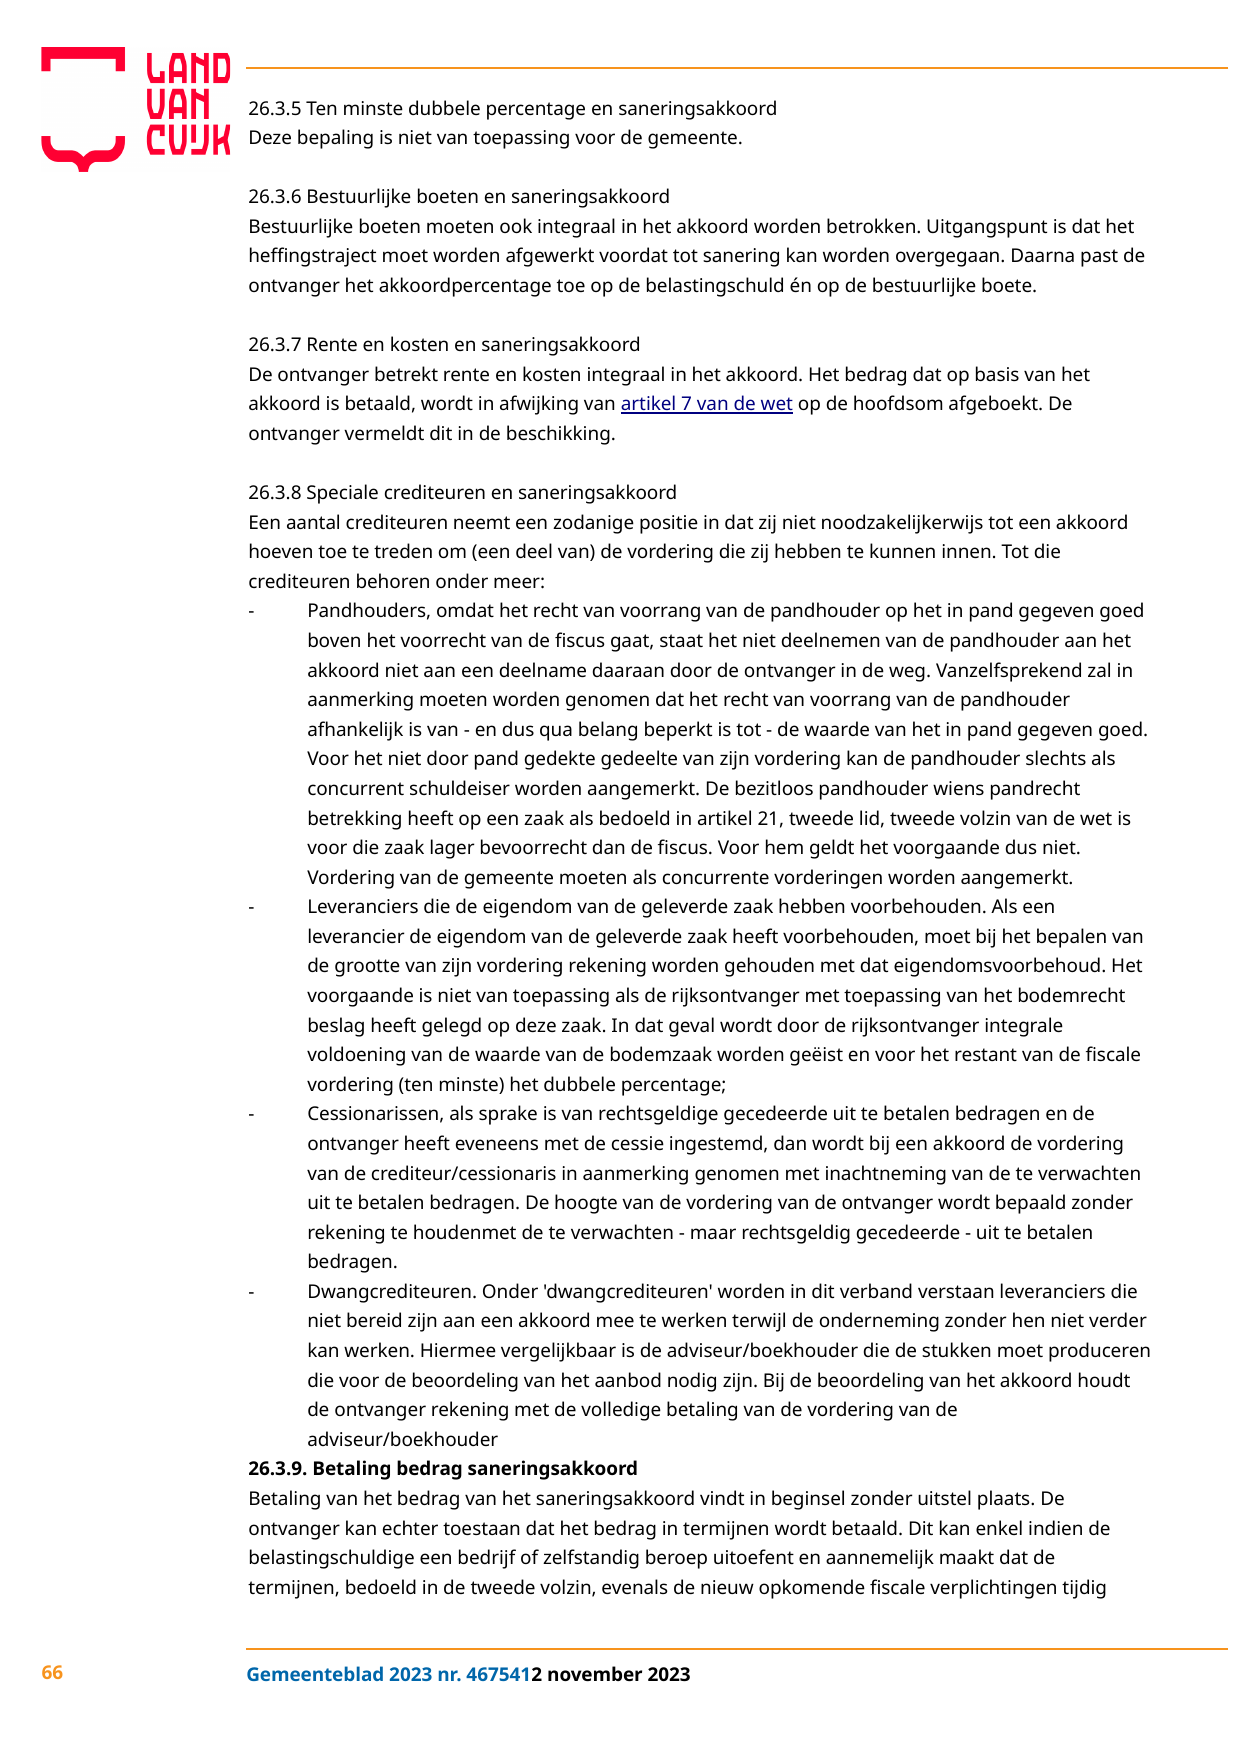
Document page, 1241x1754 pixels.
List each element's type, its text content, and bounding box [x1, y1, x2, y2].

text Betaling van het bedrag van het saneringsakkoord vindt in beginsel zonder uitstel plaats. De ontvanger kan echter toestaan dat het bedrag in termijnen wordt betaald. Dit kan enkel indien de belastingschuldige een bedrijf of zelfstandig beroep uitoefent en aannemelijk maakt dat de termijnen, bedoeld in de tweede volzin, evenals de nieuw opkomende fiscale verplichtingen tijdig [248, 1485, 1152, 1600]
text 26.3.5 Ten minste dubbele percentage en saneringsakkoord [248, 95, 1152, 121]
text 26.3.9. Betaling bedrag saneringsakkoord [248, 1456, 1152, 1481]
list Dwangcrediteuren. Onder 'dwangcrediteuren' worden in dit verband verstaan leveranciers die niet bereid zijn aan een akkoord mee te werken terwijl de onderneming zonder hen niet verder kan werken. Hiermee vergelijkbaar is de adviseur/boekhouder die de stukken moet produceren die voor de beoordeling van het aanbod nodig zijn. Bij de beoordeling van het akkoord houdt de ontvanger rekening met de volledige betaling van de vordering van de adviseur/boekhouder [248, 1278, 1152, 1452]
list Leveranciers die de eigendom van de geleverde zaak hebben voorbehouden. Als een leverancier de eigendom van de geleverde zaak heeft voorbehouden, moet bij het bepalen van de grootte van zijn vordering rekening worden gehouden met dat eigendomsvoorbehoud. Het voorgaande is niet van toepassing als de rijksontvanger met toepassing van het bodemrecht beslag heeft gelegd op deze zaak. In dat geval wordt door de rijksontvanger integrale voldoening van de waarde van de bodemzaak worden geëist en voor het restant van de fiscale vordering (ten minste) het dubbele percentage; [248, 893, 1152, 1097]
text De ontvanger betrekt rente en kosten integraal in het akkoord. Het bedrag dat op basis van het akkoord is betaald, wordt in afwijking van artikel 7 van de wet op de hoofdsom afgeboekt. De ontvanger vermeldt dit in de beschikking. [248, 361, 1152, 446]
text 26.3.8 Speciale crediteuren en saneringsakkoord [248, 479, 1152, 505]
text Bestuurlijke boeten moeten ook integraal in het akkoord worden betrokken. Uitgangspunt is dat het heffingstraject moet worden afgewerkt voordat tot sanering kan worden overgegaan. Daarna past de ontvanger het akkoordpercentage toe op de belastingschuld én op de bestuurlijke boete. [248, 213, 1152, 298]
text Deze bepaling is niet van toepassing voor de gemeente. [248, 124, 1152, 150]
text Een aantal crediteuren neemt een zodanige positie in dat zij niet noodzakelijkerwijs tot een akkoord hoeven toe te treden om (een deel van) de vordering die zij hebben te kunnen innen. Tot die crediteuren behoren onder meer: [248, 509, 1152, 594]
picture [41, 47, 231, 172]
list Cessionarissen, als sprake is van rechtsgeldige gecedeerde uit te betalen bedragen en de ontvanger heeft eveneens met de cessie ingestemd, dan wordt bij een akkoord de vordering van de crediteur/cessionaris in aanmerking genomen met inachtneming van de te verwachten uit te betalen bedragen. De hoogte van de vordering van de ontvanger wordt bepaald zonder rekening te houdenmet de te verwachten - maar rechtsgeldig gecedeerde - uit te betalen bedragen. [248, 1101, 1152, 1274]
text 26.3.7 Rente en kosten en saneringsakkoord [248, 331, 1152, 357]
list Pandhouders, omdat het recht van voorrang van de pandhouder op het in pand gegeven goed boven het voorrecht van de fiscus gaat, staat het niet deelnemen van de pandhouder aan het akkoord niet aan een deelname daaraan door de ontvanger in de weg. Vanzelfsprekend zal in aanmerking moeten worden genomen dat het recht van voorrang van de pandhouder afhankelijk is van - en dus qua belang beperkt is tot - de waarde van het in pand gegeven goed. Voor het niet door pand gedekte gedeelte van zijn vordering kan de pandhouder slechts als concurrent schuldeiser worden aangemerkt. De bezitloos pandhouder wiens pandrecht betrekking heeft op een zaak als bedoeld in artikel 21, tweede lid, tweede volzin van de wet is voor die zaak lager bevoorrecht dan de fiscus. Voor hem geldt het voorgaande dus niet. Vordering van de gemeente moeten als concurrente vorderingen worden aangemerkt. [248, 598, 1152, 890]
text 26.3.6 Bestuurlijke boeten en saneringsakkoord [248, 183, 1152, 209]
